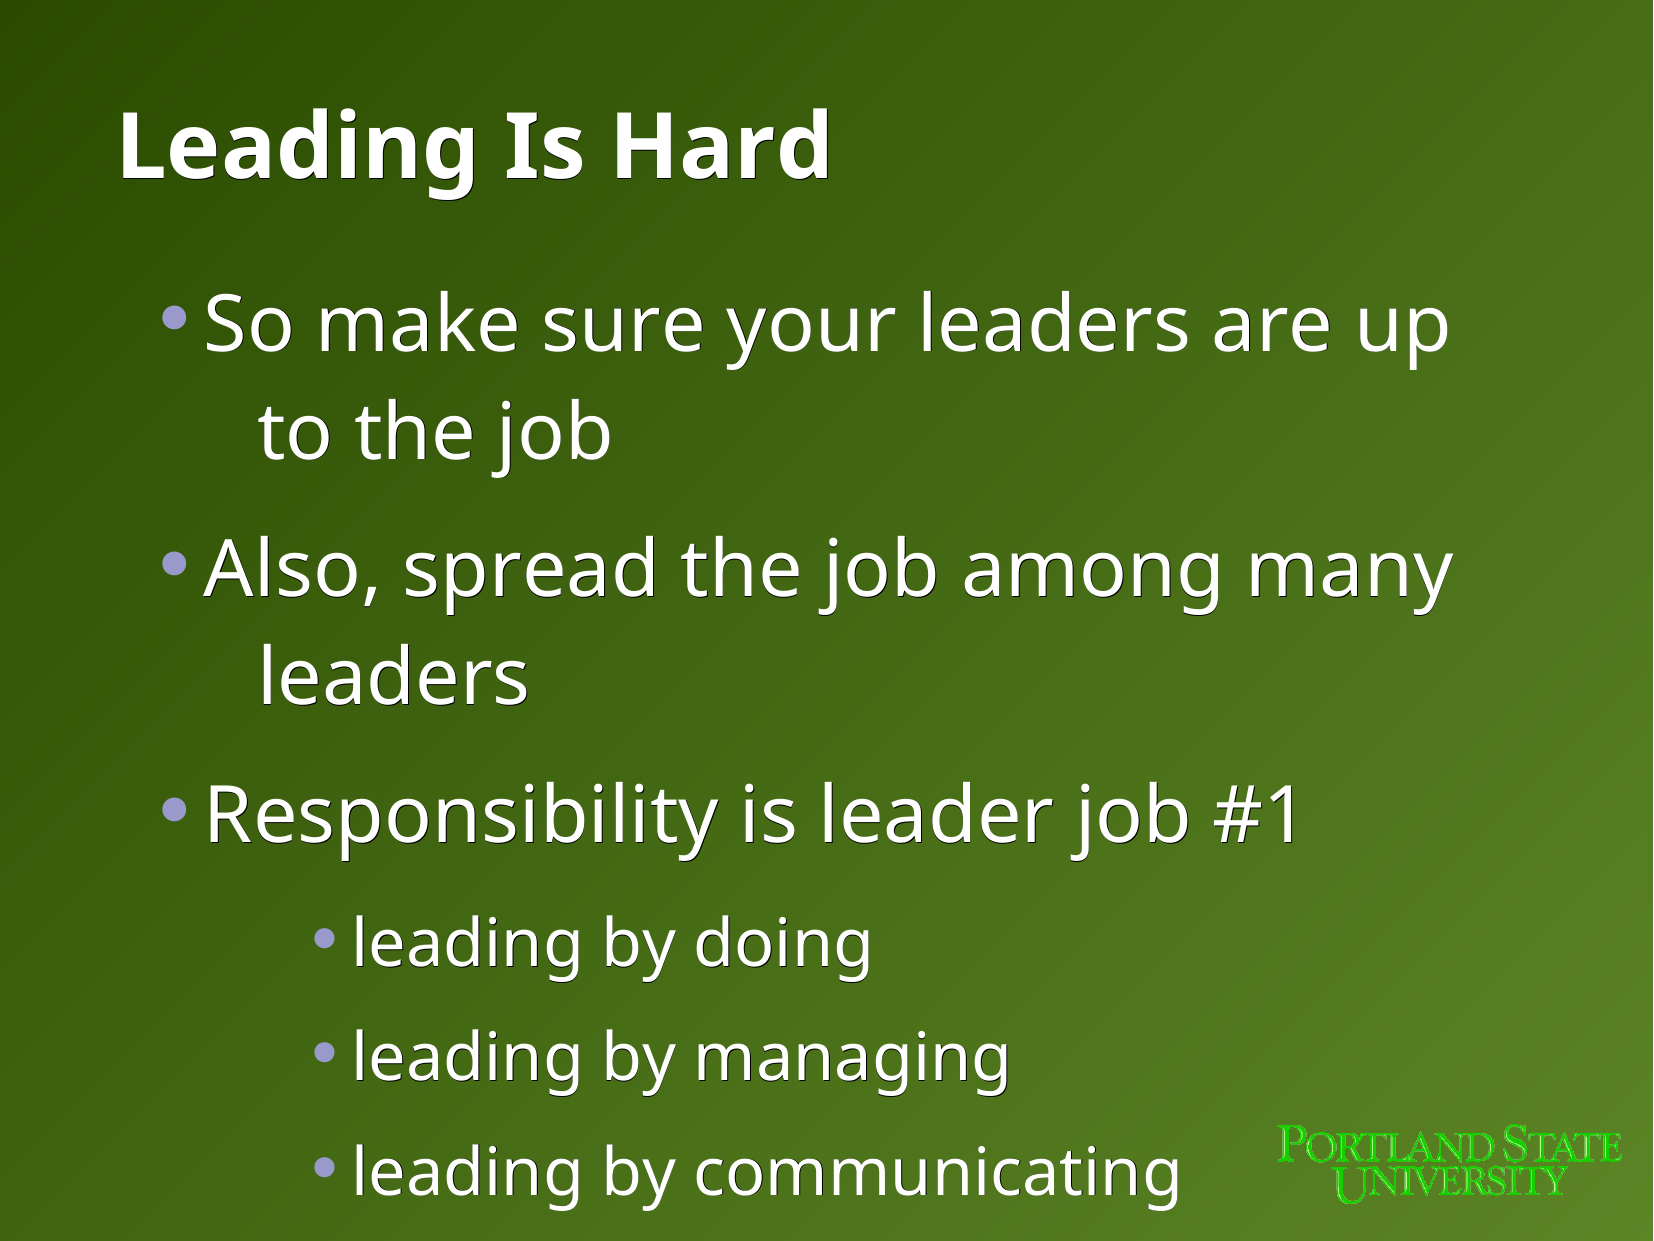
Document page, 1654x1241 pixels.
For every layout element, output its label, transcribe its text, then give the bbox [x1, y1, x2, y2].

picture [1277, 1124, 1622, 1204]
list So make sure your leaders are up to the job Also, spread the job among many leaders Responsibility is leader job #1 leading by doing leading by managing leading by communicating [115, 266, 1527, 1110]
title Leading Is Hard [115, 86, 1527, 200]
